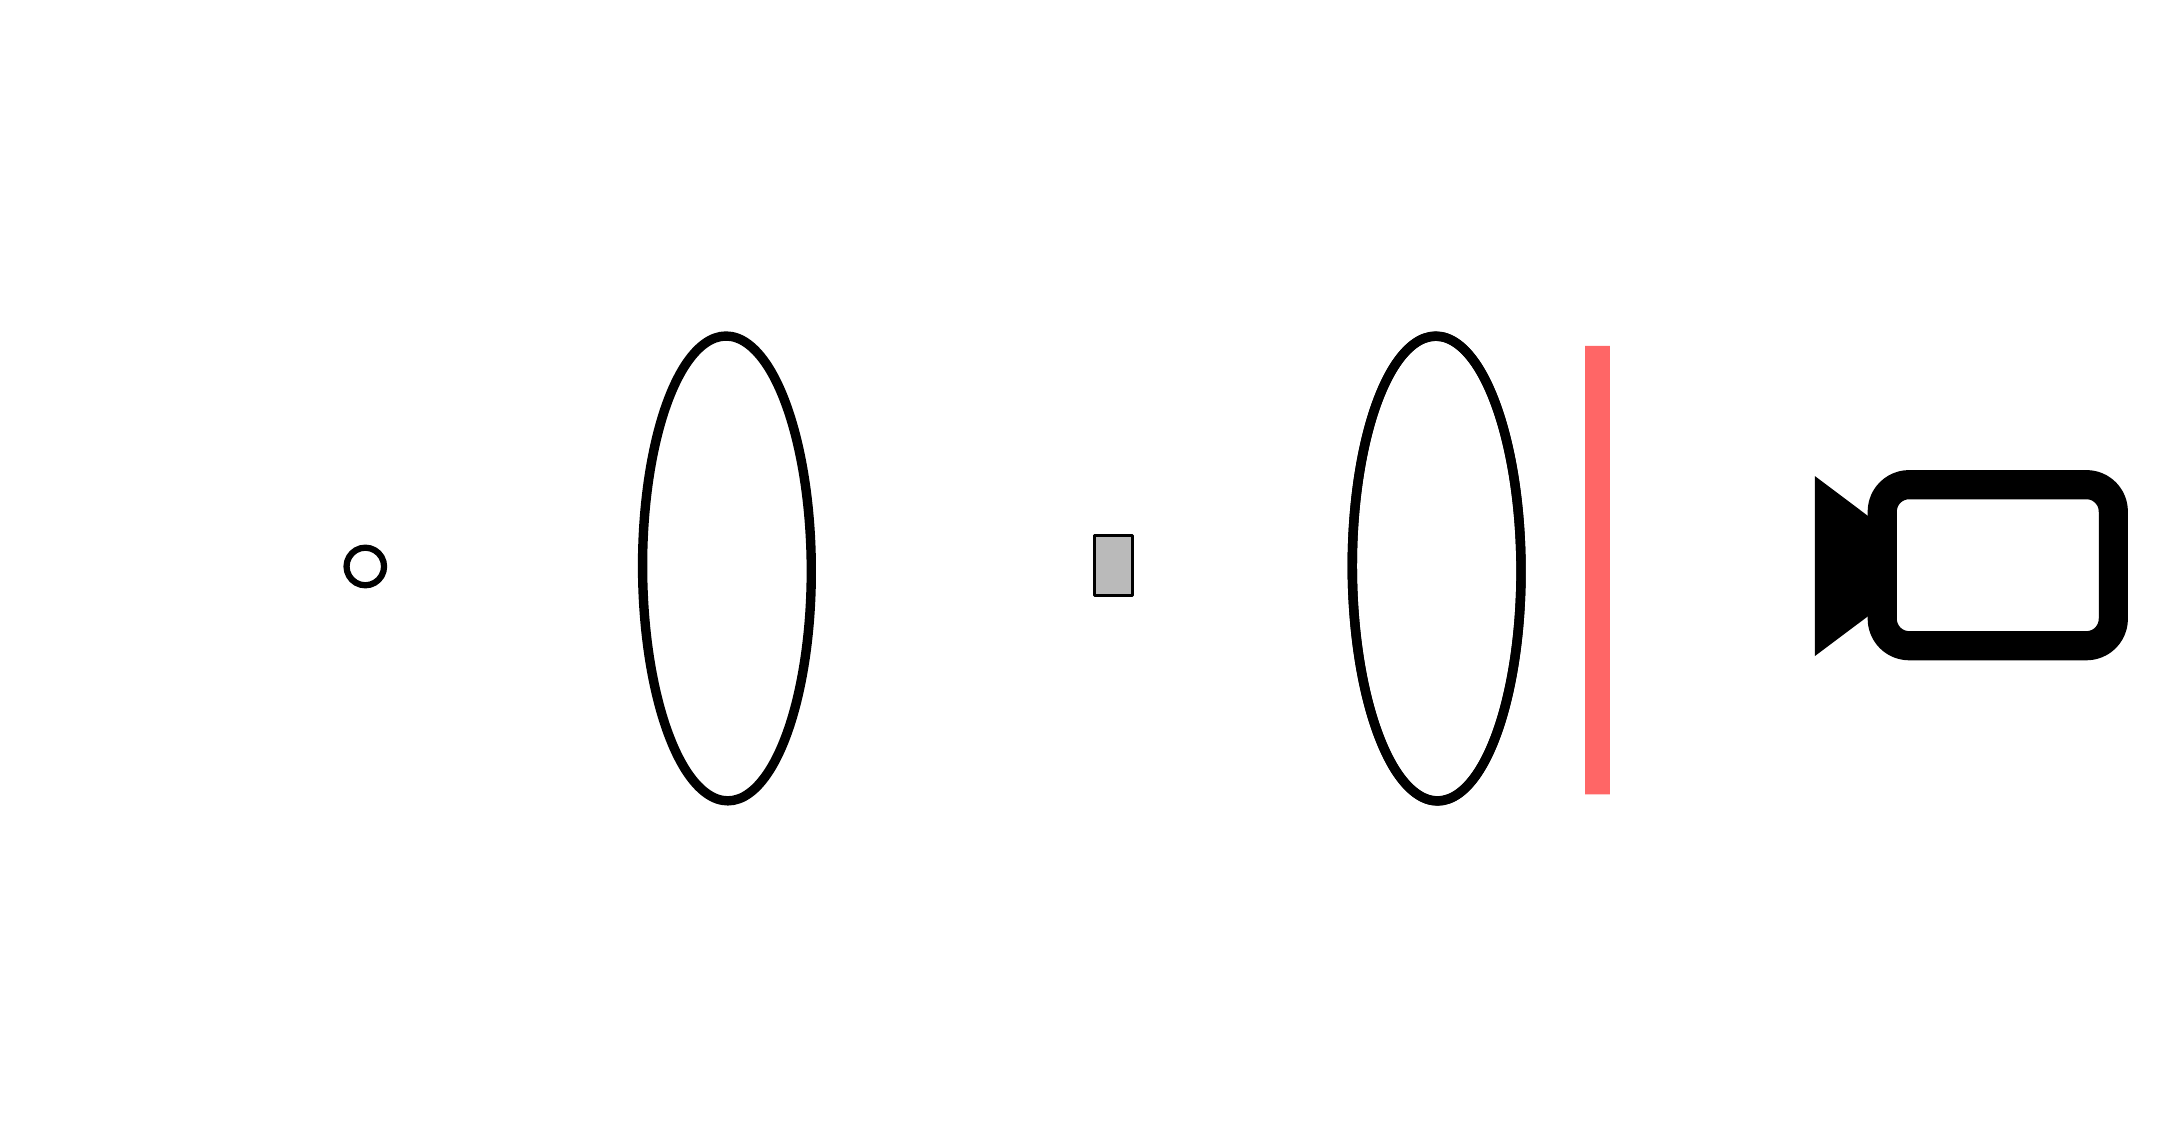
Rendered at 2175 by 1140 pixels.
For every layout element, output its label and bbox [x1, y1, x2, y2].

text_box [1357, 341, 1516, 796]
text_box [1094, 535, 1133, 596]
text_box [1814, 476, 1875, 657]
text_box [642, 336, 812, 801]
text_box [1882, 484, 2114, 646]
